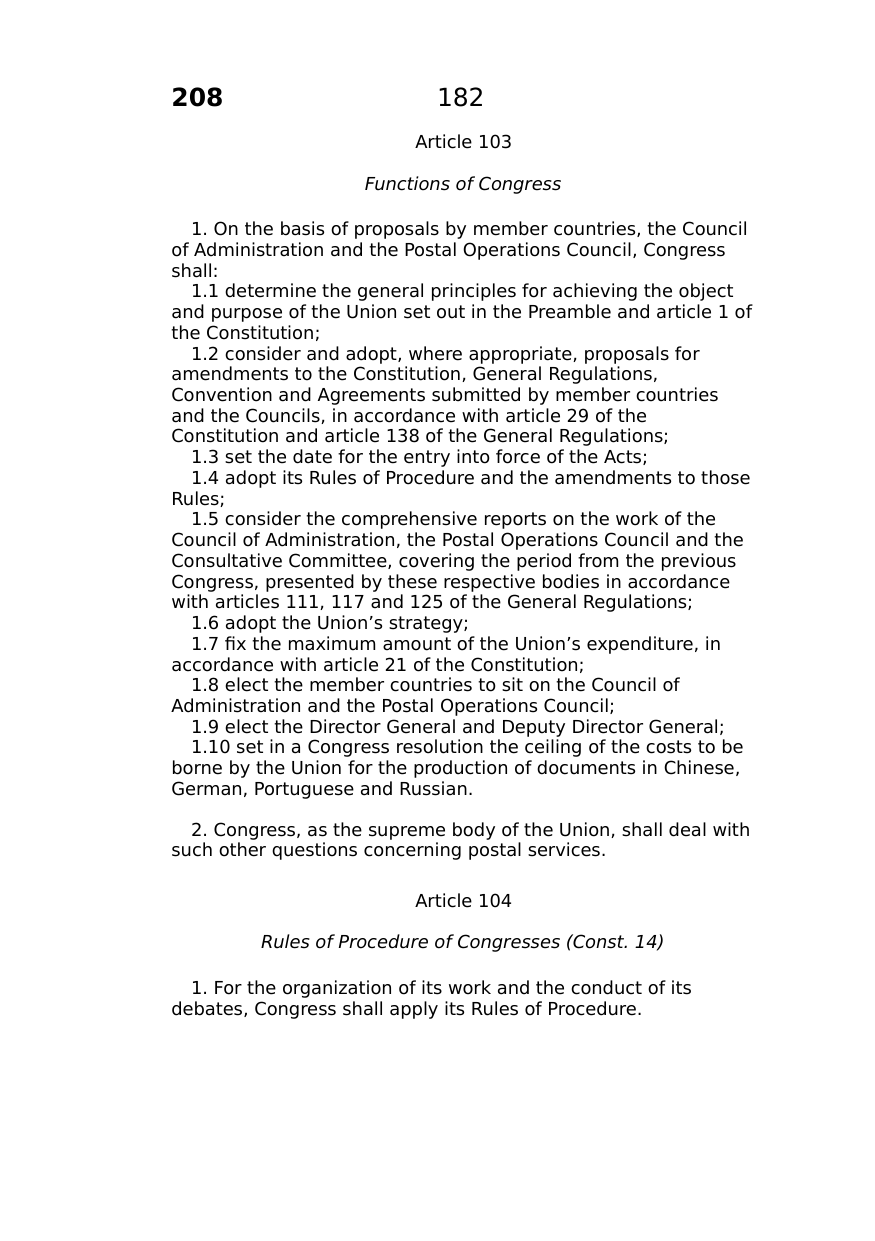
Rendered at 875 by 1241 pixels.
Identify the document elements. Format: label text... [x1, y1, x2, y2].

subtitle Article 104 Rules of Procedure of Congresses (Const. 14) [171, 891, 756, 953]
text 1. For the organization of its work and the conduct of its debates, Congress shall apply its Rules of Procedure. [171, 978, 756, 1019]
subtitle Article 103 Functions of Congress [171, 132, 756, 194]
text 1.1 determine the general principles for achieving the object and purpose of the Union set out in the Preamble and article 1 of the Constitution; [171, 281, 756, 343]
text 1.2 consider and adopt, where appropriate, proposals for amendments to the Constitution, General Regulations, Convention and Agreements submitted by member countries and the Councils, in accordance with article 29 of the Constitution and article 138 of the General Regulations; [171, 343, 756, 447]
text 1.5 consider the comprehensive reports on the work of the Council of Administration, the Postal Operations Council and the Consultative Committee, covering the period from the previous Congress, presented by these respective bodies in accordance with articles 111, 117 and 125 of the General Regulations; [171, 509, 756, 613]
text 2. Congress, as the supreme body of the Union, shall deal with such other questions concerning postal services. [171, 819, 756, 861]
text 1.6 adopt the Union’s strategy; [171, 613, 756, 634]
text 1.7 fix the maximum amount of the Union’s expenditure, in accordance with article 21 of the Constitution; [171, 634, 756, 675]
text 1.9 elect the Director General and Deputy Director General; [171, 717, 756, 737]
text 1.10 set in a Congress resolution the ceiling of the costs to be borne by the Union for the production of documents in Chinese, German, Portuguese and Russian. [171, 737, 756, 799]
text 1.4 adopt its Rules of Procedure and the amendments to those Rules; [171, 468, 756, 509]
text 1.8 elect the member countries to sit on the Council of Administration and the Postal Operations Council; [171, 675, 756, 717]
text 1. On the basis of proposals by member countries, the Council of Administration and the Postal Operations Council, Congress shall: [171, 219, 756, 281]
text 1.3 set the date for the entry into force of the Acts; [171, 447, 756, 468]
